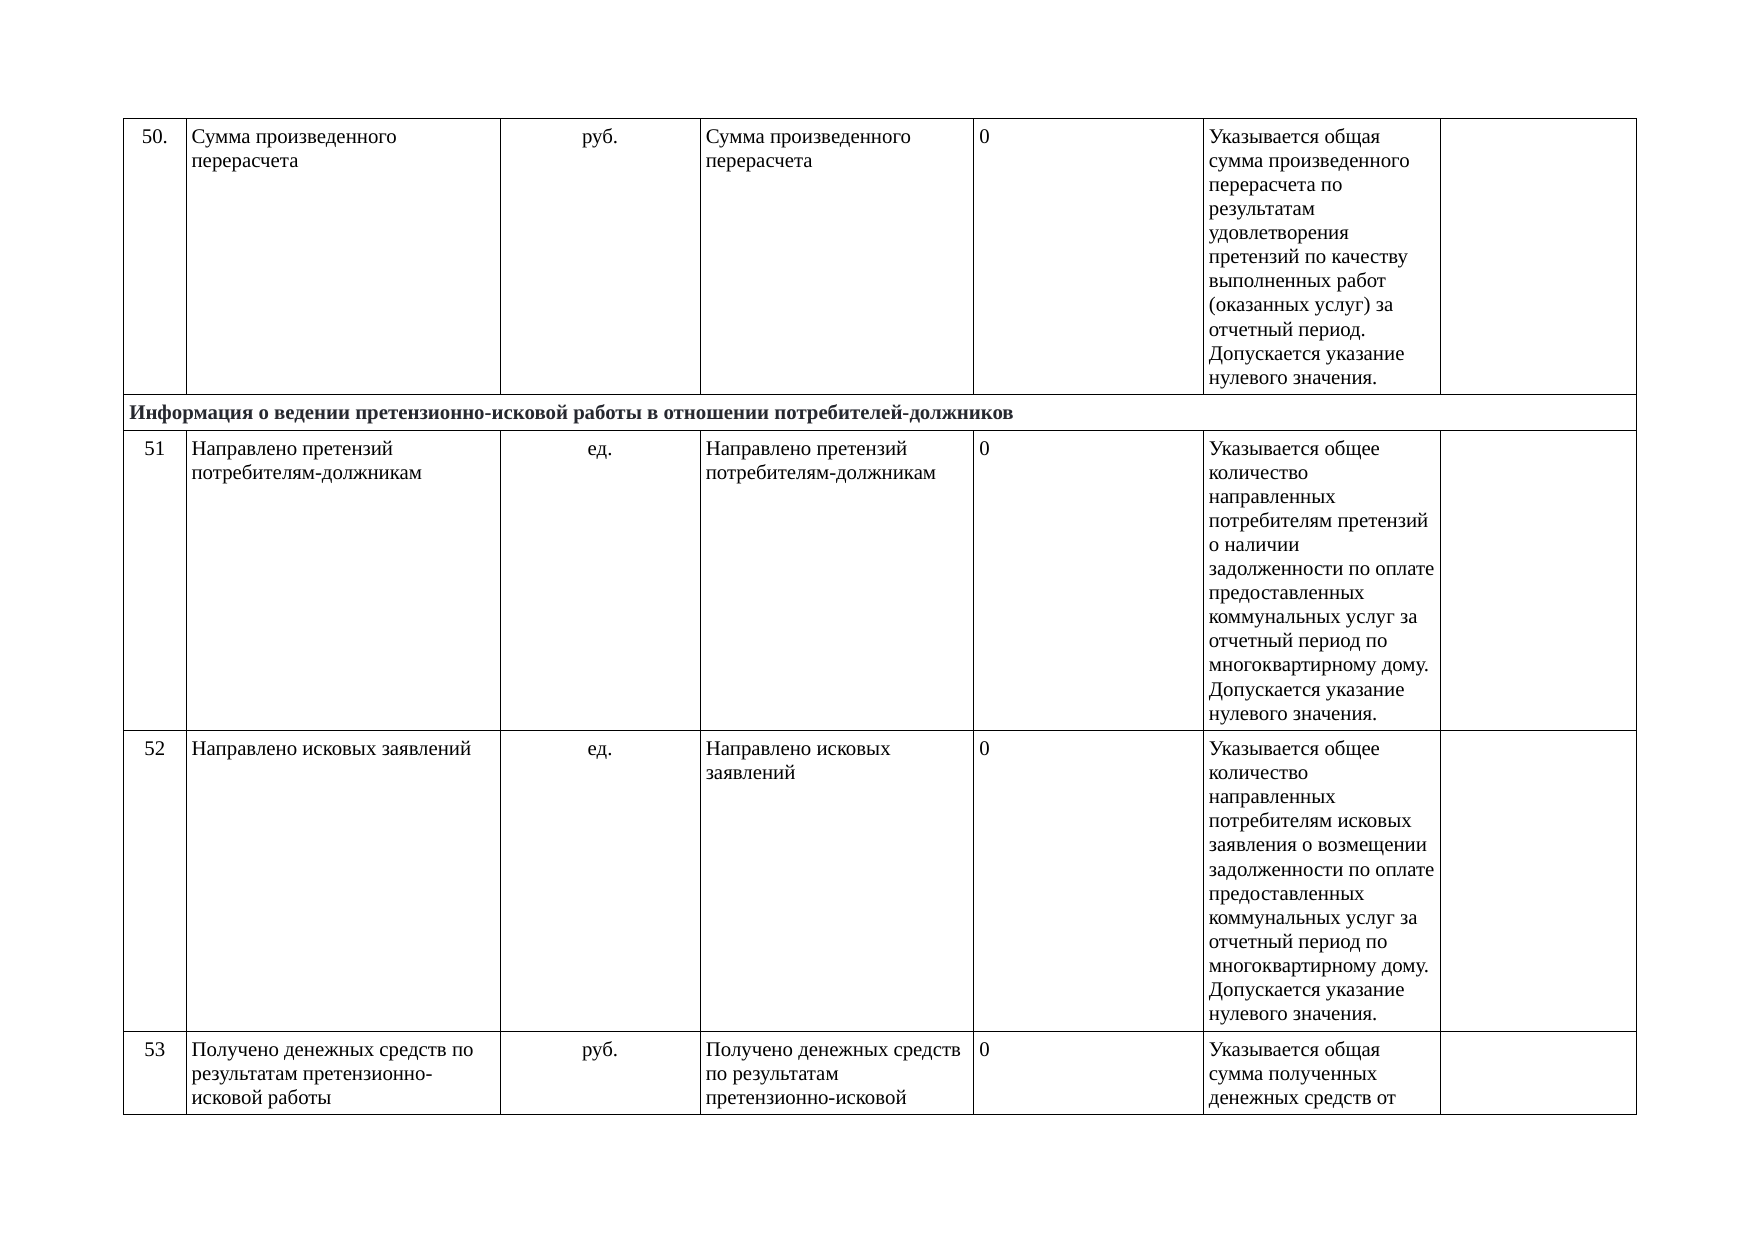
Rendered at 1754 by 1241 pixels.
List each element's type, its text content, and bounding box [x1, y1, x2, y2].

table_cell Информация о ведении претензионно-исковой работы в отношении потребителей-должников [124, 395, 1636, 430]
table_cell [1441, 731, 1636, 1031]
table_cell 0 [974, 119, 1203, 394]
table_cell Направлено претензий потребителям-должникам [187, 431, 500, 730]
table_cell 0 [974, 731, 1203, 1031]
table_cell Сумма произведенного перерасчета [701, 119, 973, 394]
table_cell [1441, 1032, 1636, 1114]
table_cell 51 [124, 431, 186, 730]
table_cell Указывается общая сумма полученных денежных средств от [1204, 1032, 1440, 1114]
table_cell Указывается общая сумма произведенного перерасчета по результатам удовлетворения претензий по качеству выполненных работ (оказанных услуг) за отчетный период. Допускается указание нулевого значения. [1204, 119, 1440, 394]
table_cell 0 [974, 431, 1203, 730]
table_cell 50. [124, 119, 186, 394]
table_cell Получено денежных средств по результатам претензионно-исковой работы [187, 1032, 500, 1114]
table_cell Получено денежных средств по результатам претензионно-исковой [701, 1032, 973, 1114]
table_cell [1441, 119, 1636, 394]
table_cell 0 [974, 1032, 1203, 1114]
table_cell Указывается общее количество направленных потребителям претензий о наличии задолженности по оплате предоставленных коммунальных услуг за отчетный период по многоквартирному дому. Допускается указание нулевого значения. [1204, 431, 1440, 730]
table_cell Указывается общее количество направленных потребителям исковых заявления о возмещении задолженности по оплате предоставленных коммунальных услуг за отчетный период по многоквартирному дому. Допускается указание нулевого значения. [1204, 731, 1440, 1031]
table_cell Направлено претензий потребителям-должникам [701, 431, 973, 730]
table_cell 52 [124, 731, 186, 1031]
table_cell Сумма произведенного перерасчета [187, 119, 500, 394]
table_cell [1441, 431, 1636, 730]
table_cell ед. [501, 431, 700, 730]
table_cell Направлено исковых заявлений [187, 731, 500, 1031]
table_cell 53 [124, 1032, 186, 1114]
table_cell Направлено исковых заявлений [701, 731, 973, 1031]
table_cell руб. [501, 1032, 700, 1114]
table_cell ед. [501, 731, 700, 1031]
table_cell руб. [501, 119, 700, 394]
